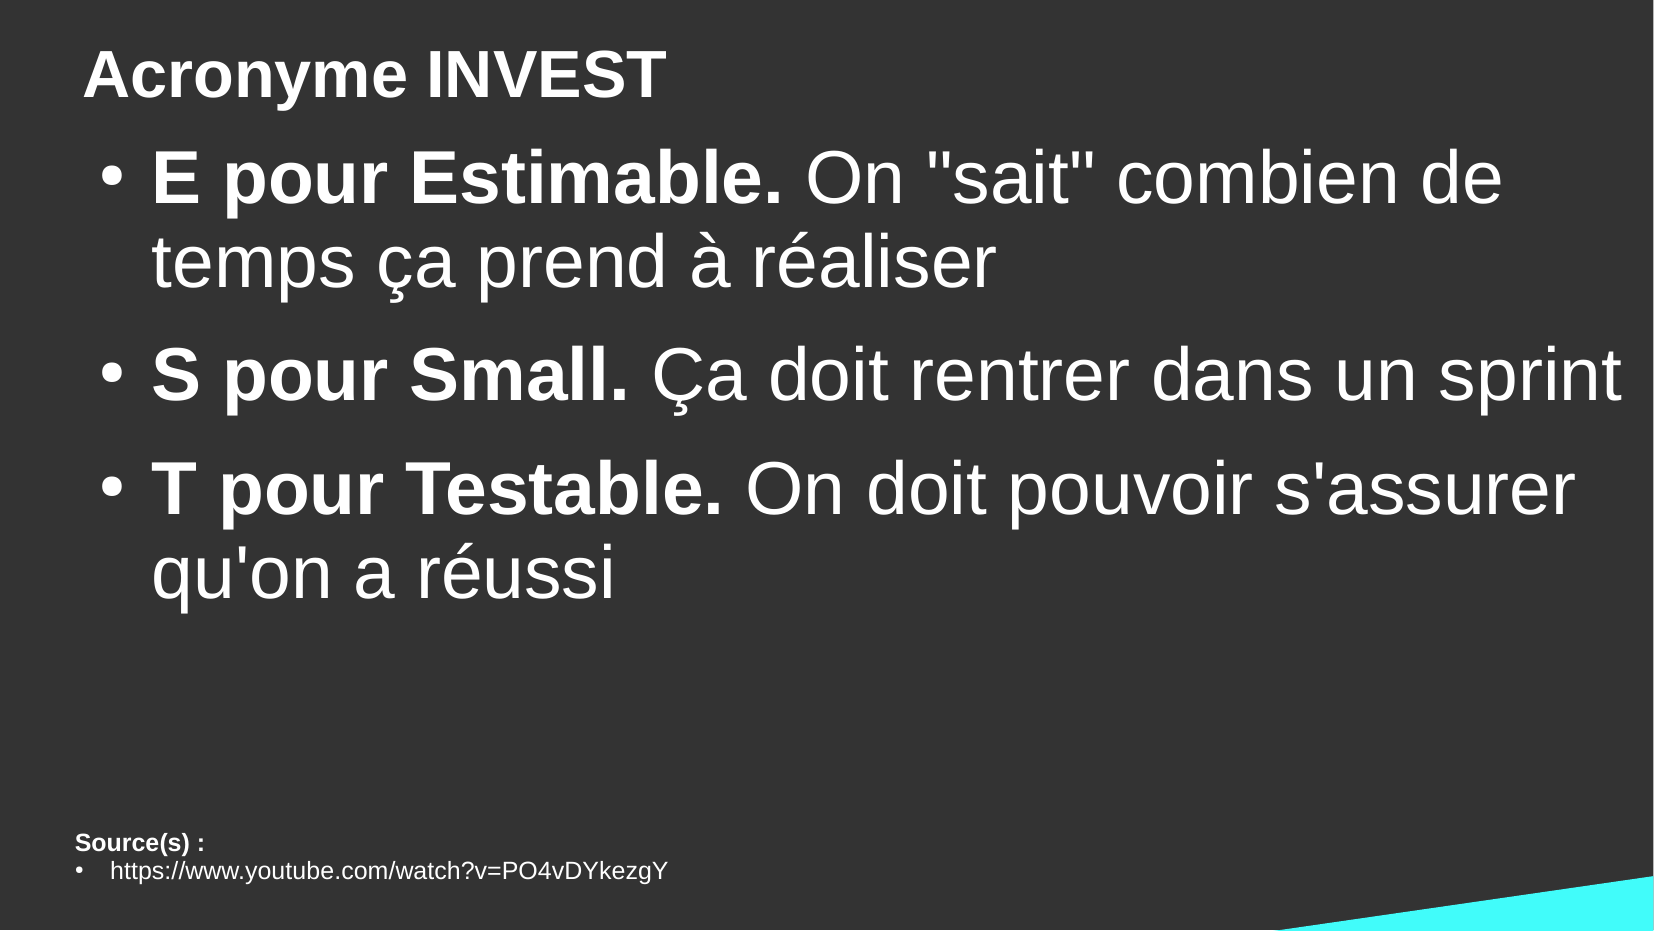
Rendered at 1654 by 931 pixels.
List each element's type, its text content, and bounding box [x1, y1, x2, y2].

title Acronyme INVEST [82, 37, 1571, 122]
list E pour Estimable. On "sait" combien de temps ça prend à réaliser S pour Small. Ça doit rentrer dans un sprint T pour Testable. On doit pouvoir s'assurer qu'on a réussi [80, 135, 1630, 777]
text_box [1273, 876, 1654, 931]
text_box Source(s) : https://www.youtube.com/watch?v=PO4vDYkezgY [60, 821, 1546, 921]
